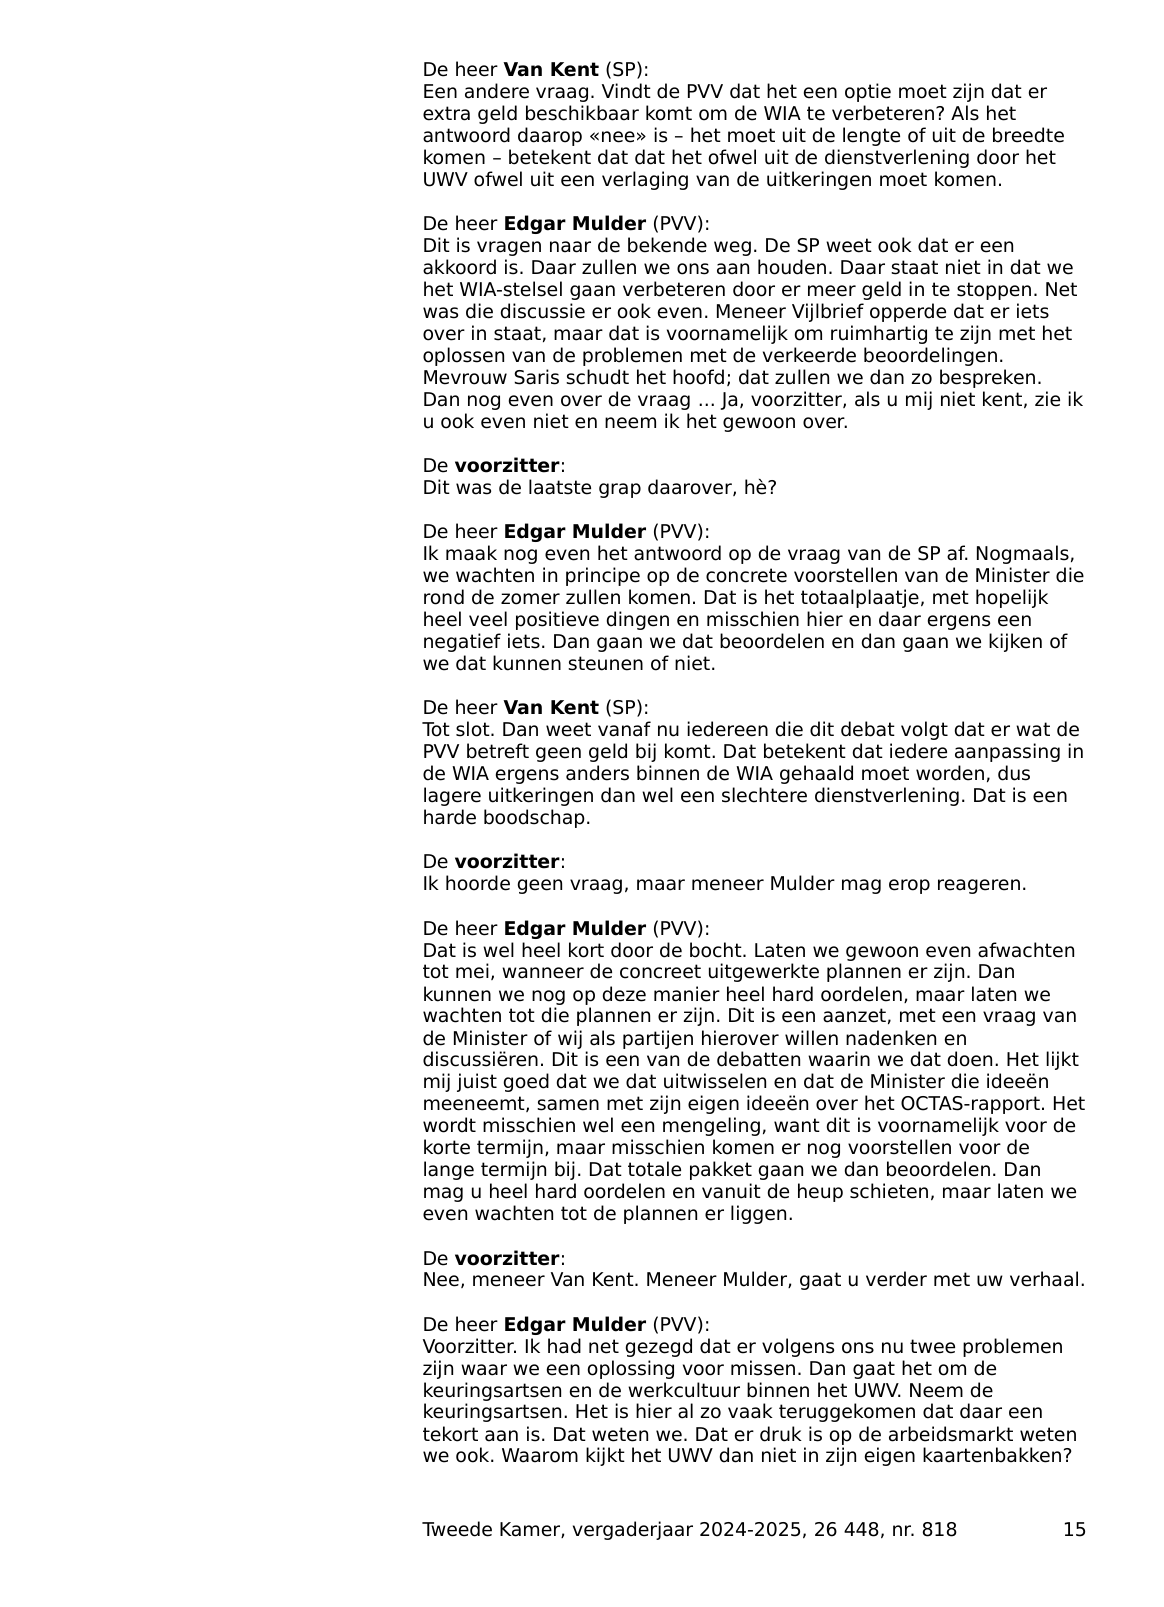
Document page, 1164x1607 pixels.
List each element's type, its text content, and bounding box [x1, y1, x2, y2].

text Dit was de laatste grap daarover, hè? [422, 477, 1087, 499]
text Dan nog even over de vraag ... Ja, voorzitter, als u mij niet kent, zie ik u ook even niet en neem ik het gewoon over. [422, 389, 1087, 433]
text Dat is wel heel kort door de bocht. Laten we gewoon even afwachten tot mei, wanneer de concreet uitgewerkte plannen er zijn. Dan kunnen we nog op deze manier heel hard oordelen, maar laten we wachten tot die plannen er zijn. Dit is een aanzet, met een vraag van de Minister of wij als partijen hierover willen nadenken en discussiëren. Dit is een van de debatten waarin we dat doen. Het lijkt mij juist goed dat we dat uitwisselen en dat de Minister die ideeën meeneemt, samen met zijn eigen ideeën over het OCTAS-rapport. Het wordt misschien wel een mengeling, want dit is voornamelijk voor de korte termijn, maar misschien komen er nog voorstellen voor de lange termijn bij. Dat totale pakket gaan we dan beoordelen. Dan mag u heel hard oordelen en vanuit de heup schieten, maar laten we even wachten tot de plannen er liggen. [422, 939, 1087, 1225]
text Tot slot. Dan weet vanaf nu iedereen die dit debat volgt dat er wat de PVV betreft geen geld bij komt. Dat betekent dat iedere aanpassing in de WIA ergens anders binnen de WIA gehaald moet worden, dus lagere uitkeringen dan wel een slechtere dienstverlening. Dat is een harde boodschap. [422, 719, 1087, 829]
text De voorzitter: [422, 1247, 1087, 1269]
text Nee, meneer Van Kent. Meneer Mulder, gaat u verder met uw verhaal. [422, 1269, 1087, 1291]
text Ik maak nog even het antwoord op de vraag van de SP af. Nogmaals, we wachten in principe op de concrete voorstellen van de Minister die rond de zomer zullen komen. Dat is het totaalplaatje, met hopelijk heel veel positieve dingen en misschien hier en daar ergens een negatief iets. Dan gaan we dat beoordelen en dan gaan we kijken of we dat kunnen steunen of niet. [422, 543, 1087, 675]
text De heer Edgar Mulder (PVV): [422, 917, 1087, 939]
text De voorzitter: [422, 455, 1087, 477]
text De heer Van Kent (SP): [422, 59, 1087, 81]
text Voorzitter. Ik had net gezegd dat er volgens ons nu twee problemen zijn waar we een oplossing voor missen. Dan gaat het om de keuringsartsen en de werkcultuur binnen het UWV. Neem de keuringsartsen. Het is hier al zo vaak teruggekomen dat daar een tekort aan is. Dat weten we. Dat er druk is op de arbeidsmarkt weten we ook. Waarom kijkt het UWV dan niet in zijn eigen kaartenbakken? [422, 1336, 1087, 1467]
text De heer Van Kent (SP): [422, 697, 1087, 719]
text Dit is vragen naar de bekende weg. De SP weet ook dat er een akkoord is. Daar zullen we ons aan houden. Daar staat niet in dat we het WIA-stelsel gaan verbeteren door er meer geld in te stoppen. Net was die discussie er ook even. Meneer Vijlbrief opperde dat er iets over in staat, maar dat is voornamelijk om ruimhartig te zijn met het oplossen van de problemen met de verkeerde beoordelingen. Mevrouw Saris schudt het hoofd; dat zullen we dan zo bespreken. [422, 235, 1087, 389]
text Een andere vraag. Vindt de PVV dat het een optie moet zijn dat er extra geld beschikbaar komt om de WIA te verbeteren? Als het antwoord daarop «nee» is – het moet uit de lengte of uit de breedte komen – betekent dat dat het ofwel uit de dienstverlening door het UWV ofwel uit een verlaging van de uitkeringen moet komen. [422, 81, 1087, 191]
text De voorzitter: [422, 851, 1087, 873]
text De heer Edgar Mulder (PVV): [422, 521, 1087, 543]
text De heer Edgar Mulder (PVV): [422, 1313, 1087, 1336]
text De heer Edgar Mulder (PVV): [422, 213, 1087, 235]
text Ik hoorde geen vraag, maar meneer Mulder mag erop reageren. [422, 873, 1087, 895]
